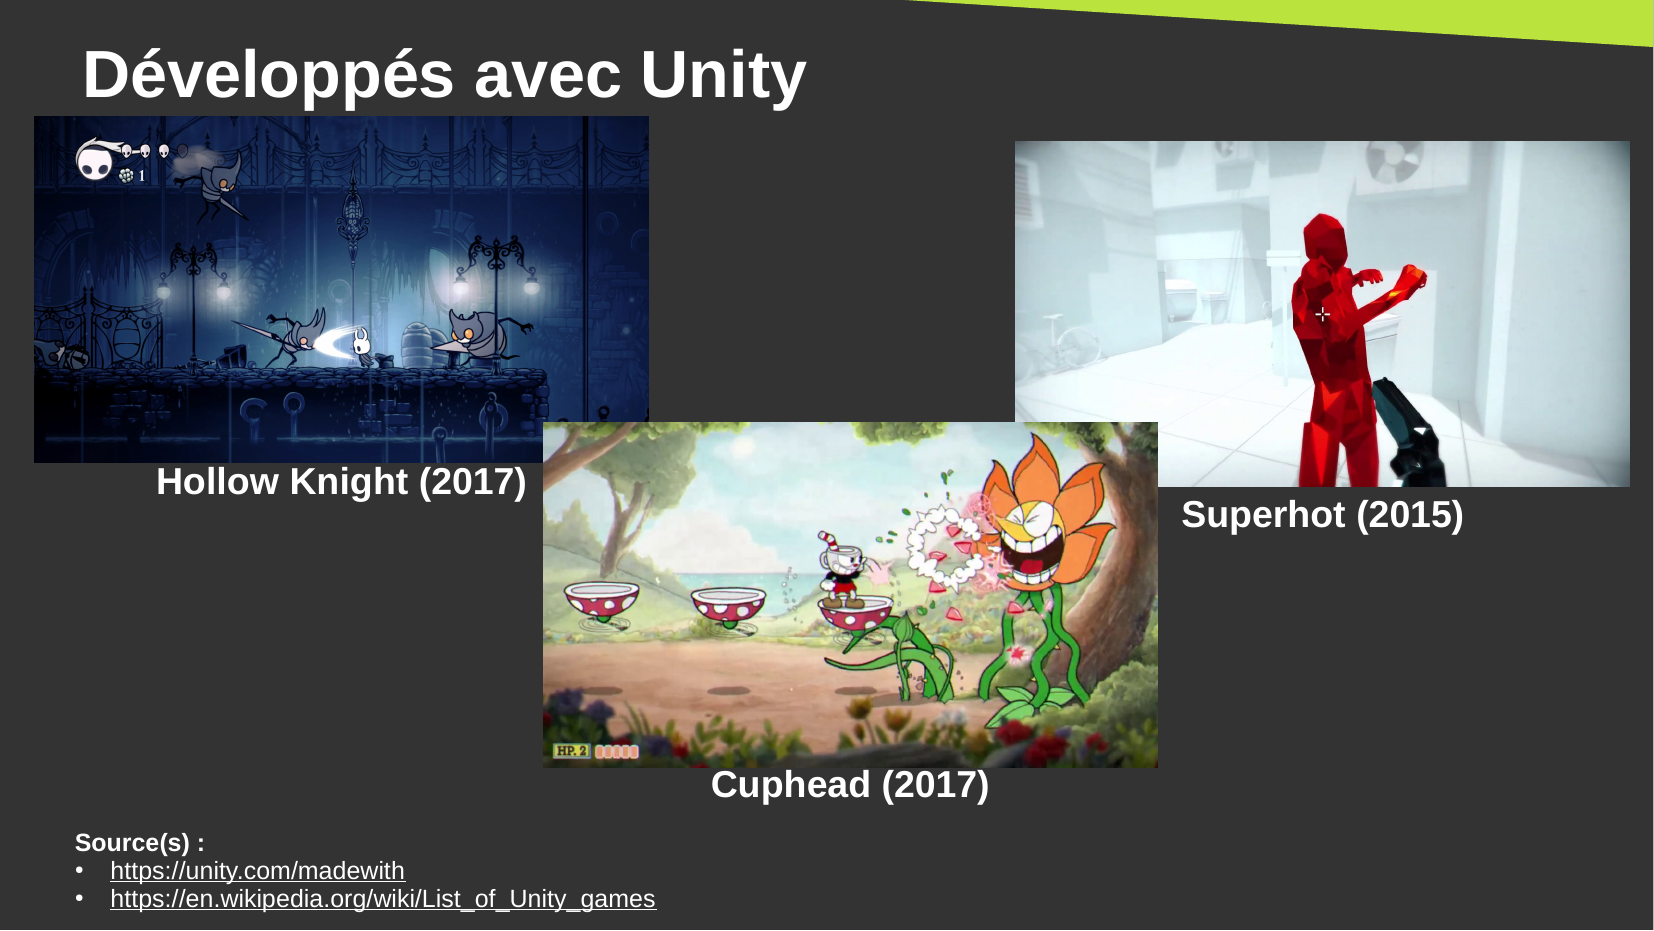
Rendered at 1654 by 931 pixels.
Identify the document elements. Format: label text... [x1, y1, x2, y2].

picture [34, 116, 1630, 768]
text_box [905, 0, 1654, 48]
text_box Cuphead (2017) [643, 755, 1058, 815]
text_box Hollow Knight (2017) [134, 453, 543, 513]
text_box Superhot (2015) [1158, 486, 1530, 546]
text_box Source(s) : https://unity.com/madewith https://en.wikipedia.org/wiki/List_of_Unity_games [60, 821, 1546, 921]
title Développés avec Unity [82, 37, 1571, 112]
